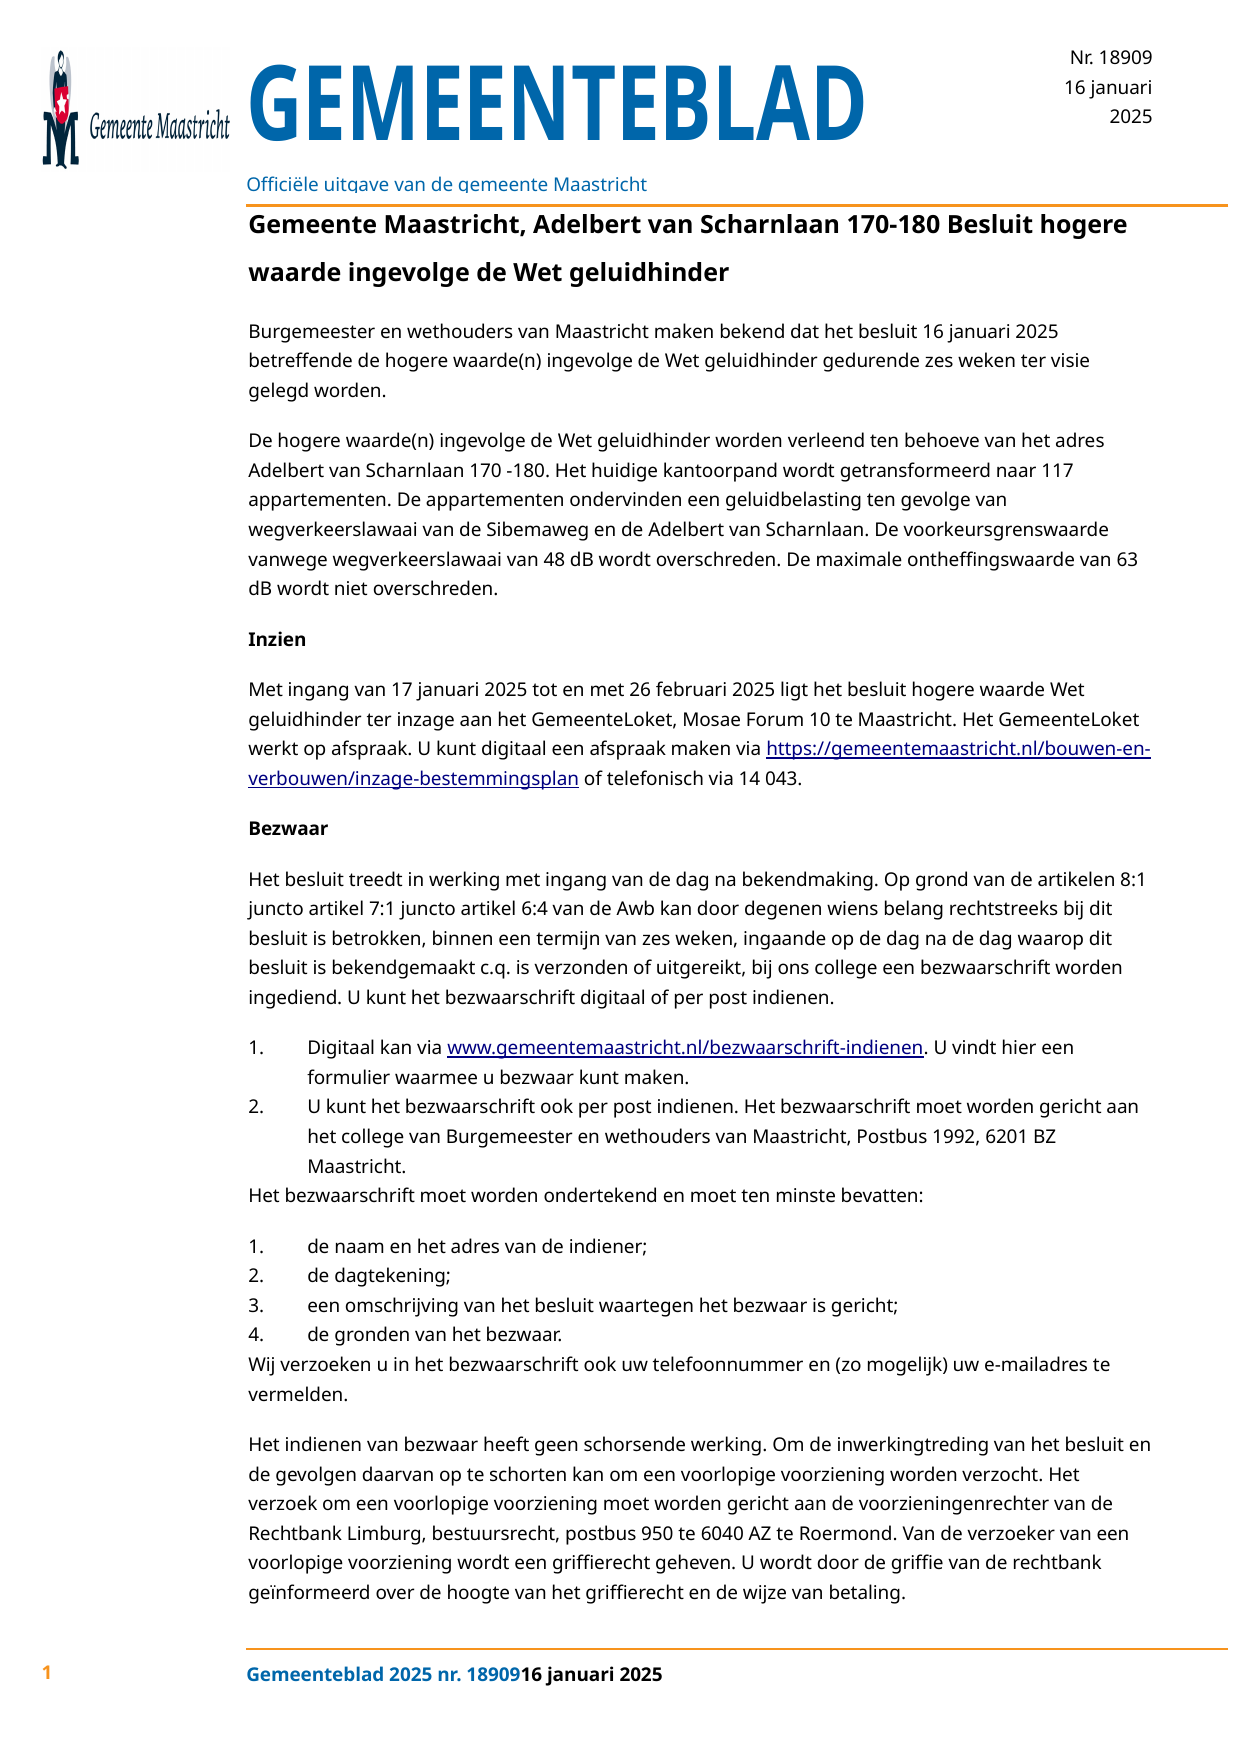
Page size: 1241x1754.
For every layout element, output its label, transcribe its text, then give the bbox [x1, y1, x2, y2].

text Met ingang van 17 januari 2025 tot en met 26 februari 2025 ligt het besluit hogere waarde Wet geluidhinder ter inzage aan het GemeenteLoket, Mosae Forum 10 te Maastricht. Het GemeenteLoket werkt op afspraak. U kunt digitaal een afspraak maken via https://gemeentemaastricht.nl/bouwen-en-verbouwen/inzage-bestemmingsplan of telefonisch via 14 043. [248, 676, 1152, 791]
list een omschrijving van het besluit waartegen het bezwaar is gericht; [248, 1292, 1152, 1318]
picture [41, 47, 231, 172]
text Wij verzoeken u in het bezwaarschrift ook uw telefoonnummer en (zo mogelijk) uw e-mailadres te vermelden. [248, 1351, 1152, 1407]
list U kunt het bezwaarschrift ook per post indienen. Het bezwaarschrift moet worden gericht aan het college van Burgemeester en wethouders van Maastricht, Postbus 1992, 6201 BZ Maastricht. [248, 1094, 1152, 1179]
text Gemeente Maastricht, Adelbert van Scharnlaan 170-180 Besluit hogere waarde ingevolge de Wet geluidhinder [248, 207, 1152, 288]
list de naam en het adres van de indiener; [248, 1233, 1152, 1259]
text Het indienen van bezwaar heeft geen schorsende werking. Om de inwerkingtreding van het besluit en de gevolgen daarvan op te schorten kan om een voorlopige voorziening worden verzocht. Het verzoek om een voorlopige voorziening moet worden gericht aan de voorzieningenrechter van de Rechtbank Limburg, bestuursrecht, postbus 950 te 6040 AZ te Roermond. Van de verzoeker van een voorlopige voorziening wordt een griffierecht geheven. U wordt door de griffie van de rechtbank geïnformeerd over de hoogte van het griffierecht en de wijze van betaling. [248, 1431, 1152, 1605]
list Digitaal kan via www.gemeentemaastricht.nl/bezwaarschrift-indienen. U vindt hier een formulier waarmee u bezwaar kunt maken. [248, 1034, 1152, 1090]
list de dagtekening; [248, 1262, 1152, 1288]
text Het bezwaarschrift moet worden ondertekend en moet ten minste bevatten: [248, 1182, 1152, 1208]
text De hogere waarde(n) ingevolge de Wet geluidhinder worden verleend ten behoeve van het adres Adelbert van Scharnlaan 170 -180. Het huidige kantoorpand wordt getransformeerd naar 117 appartementen. De appartementen ondervinden een geluidbelasting ten gevolge van wegverkeerslawaai van de Sibemaweg en de Adelbert van Scharnlaan. De voorkeursgrenswaarde vanwege wegverkeerslawaai van 48 dB wordt overschreden. De maximale ontheffingswaarde van 63 dB wordt niet overschreden. [248, 427, 1152, 601]
list de gronden van het bezwaar. [248, 1322, 1152, 1347]
text Bezwaar [248, 815, 1152, 841]
text Inzien [248, 626, 1152, 652]
text Het besluit treedt in werking met ingang van de dag na bekendmaking. Op grond van de artikelen 8:1 juncto artikel 7:1 juncto artikel 6:4 van de Awb kan door degenen wiens belang rechtstreeks bij dit besluit is betrokken, binnen een termijn van zes weken, ingaande op de dag na de dag waarop dit besluit is bekendgemaakt c.q. is verzonden of uitgereikt, bij ons college een bezwaarschrift worden ingediend. U kunt het bezwaarschrift digitaal of per post indienen. [248, 866, 1152, 1010]
text Burgemeester en wethouders van Maastricht maken bekend dat het besluit 16 januari 2025 betreffende de hogere waarde(n) ingevolge de Wet geluidhinder gedurende zes weken ter visie gelegd worden. [248, 318, 1152, 403]
